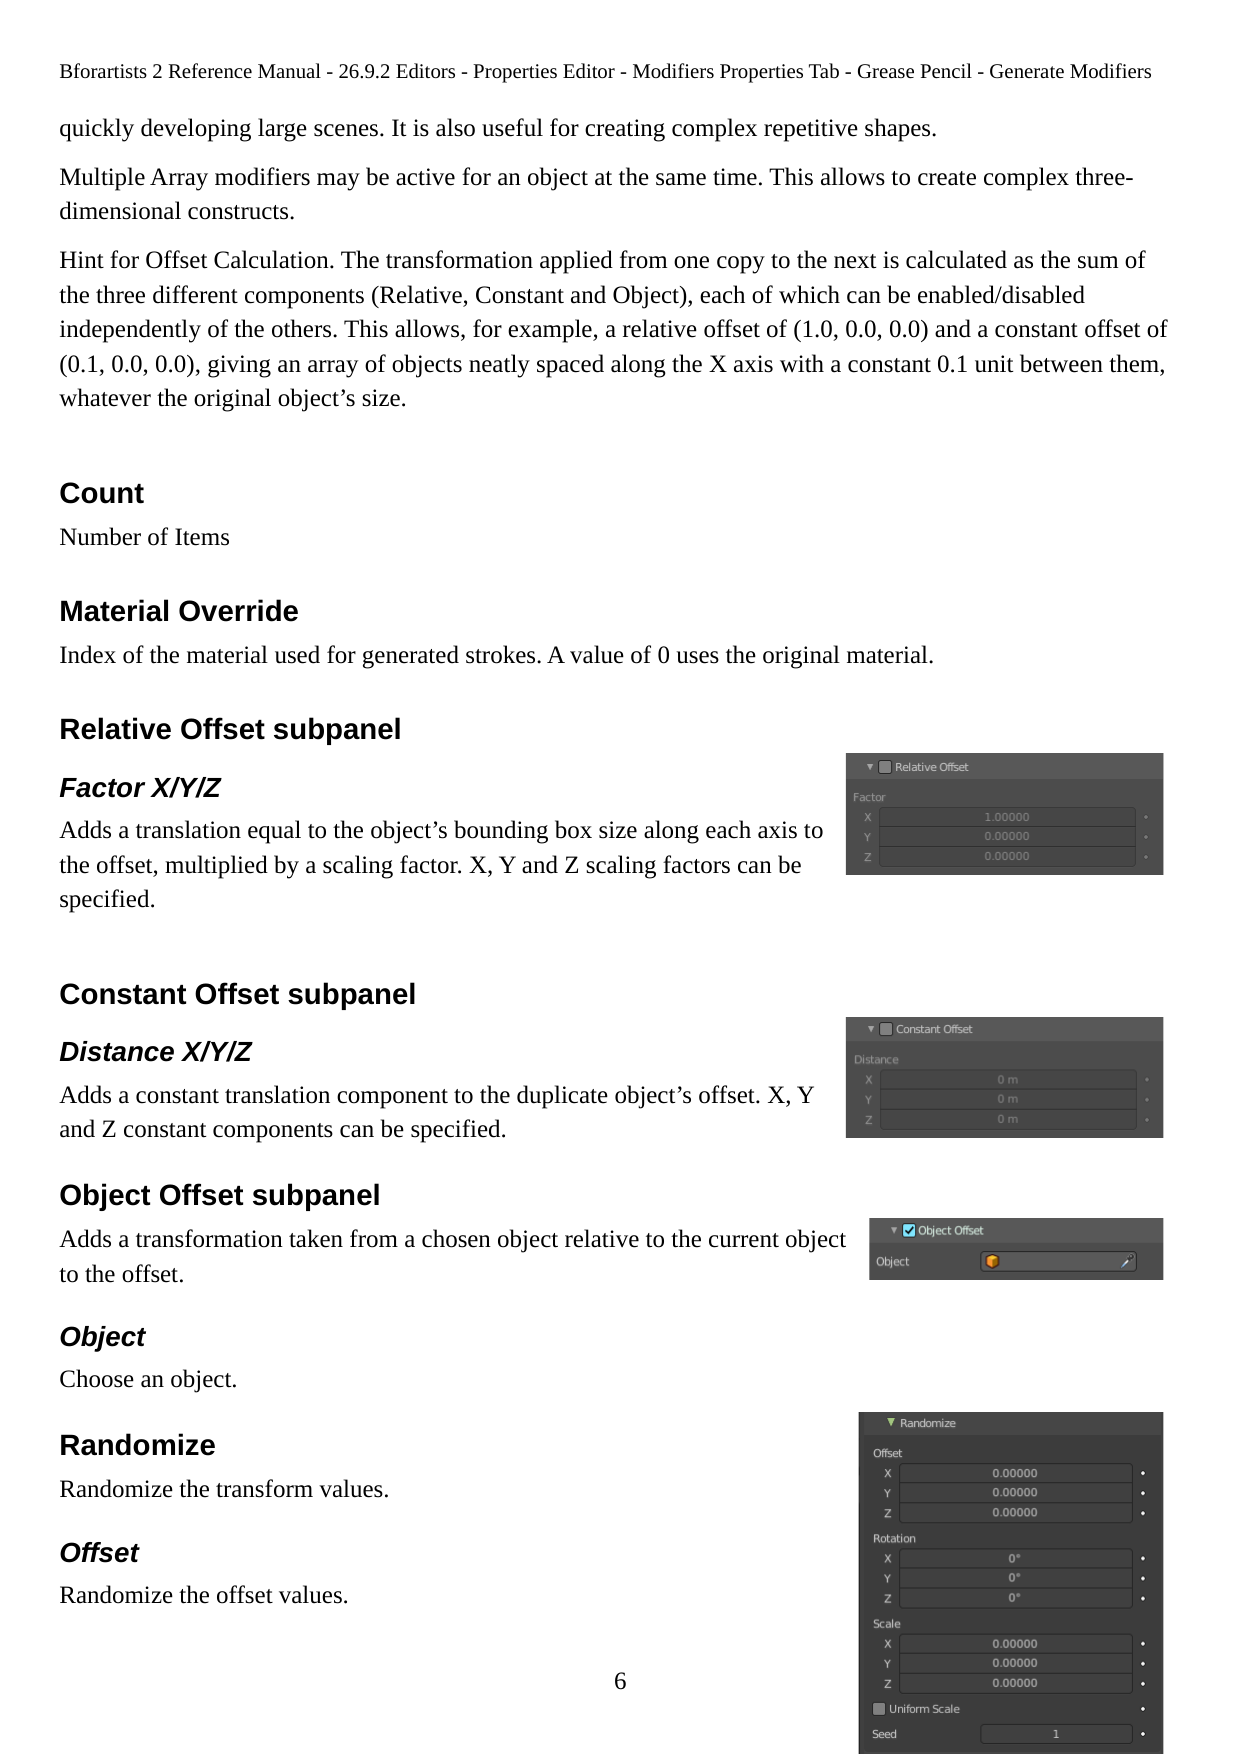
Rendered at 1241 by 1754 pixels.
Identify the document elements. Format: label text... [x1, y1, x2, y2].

subtitle [1164, 1035, 1181, 1067]
text Randomize the offset values. [59, 1580, 858, 1609]
subtitle Offset [59, 1536, 858, 1568]
text Randomize the transform values. [59, 1474, 858, 1503]
picture [845, 753, 1164, 875]
text Choose an object. [59, 1364, 1181, 1393]
text Index of the material used for generated strokes. A value of 0 uses the original material. [59, 640, 1181, 669]
subtitle Material Override [59, 594, 1181, 628]
text Multiple Array modifiers may be active for an object at the same time. This allows to create complex three-dimensional constructs. [59, 162, 1181, 225]
subtitle [1164, 1428, 1181, 1462]
subtitle Object [59, 1320, 1181, 1352]
subtitle Distance X/Y/Z [59, 1035, 845, 1067]
subtitle Factor X/Y/Z [59, 771, 845, 803]
text Adds a translation equal to the object’s bounding box size along each axis to the offset, multiplied by a scaling factor. X, Y and Z scaling factors can be specified. [59, 815, 1181, 913]
subtitle Randomize [59, 1428, 858, 1462]
text Hint for Offset Calculation. The transformation applied from one copy to the next is calculated as the sum of the three different components (Relative, Constant and Object), each of which can be enabled/disabled independently of the others. This allows, for example, a relative offset of (1.0, 0.0, 0.0) and a constant offset of (0.1, 0.0, 0.0), giving an array of objects neatly spaced along the X axis with a constant 0.1 unit between them, whatever the original object’s size. [59, 245, 1181, 412]
text Adds a transformation taken from a chosen object relative to the current object to the offset. [59, 1224, 1181, 1287]
subtitle [1164, 1536, 1181, 1568]
subtitle Relative Offset subpanel [59, 712, 1181, 746]
text Number of Items [59, 522, 1181, 551]
text quickly developing large scenes. It is also useful for creating complex repetitive shapes. [59, 113, 1181, 141]
subtitle Count [59, 476, 1181, 509]
picture [858, 1412, 1164, 1754]
subtitle Constant Offset subpanel [59, 977, 1181, 1010]
subtitle Object Offset subpanel [59, 1178, 1181, 1212]
picture [869, 1218, 1164, 1280]
subtitle [1164, 771, 1181, 803]
picture [845, 1017, 1164, 1138]
text Adds a constant translation component to the duplicate object’s offset. X, Y and Z constant components can be specified. [59, 1080, 1181, 1143]
